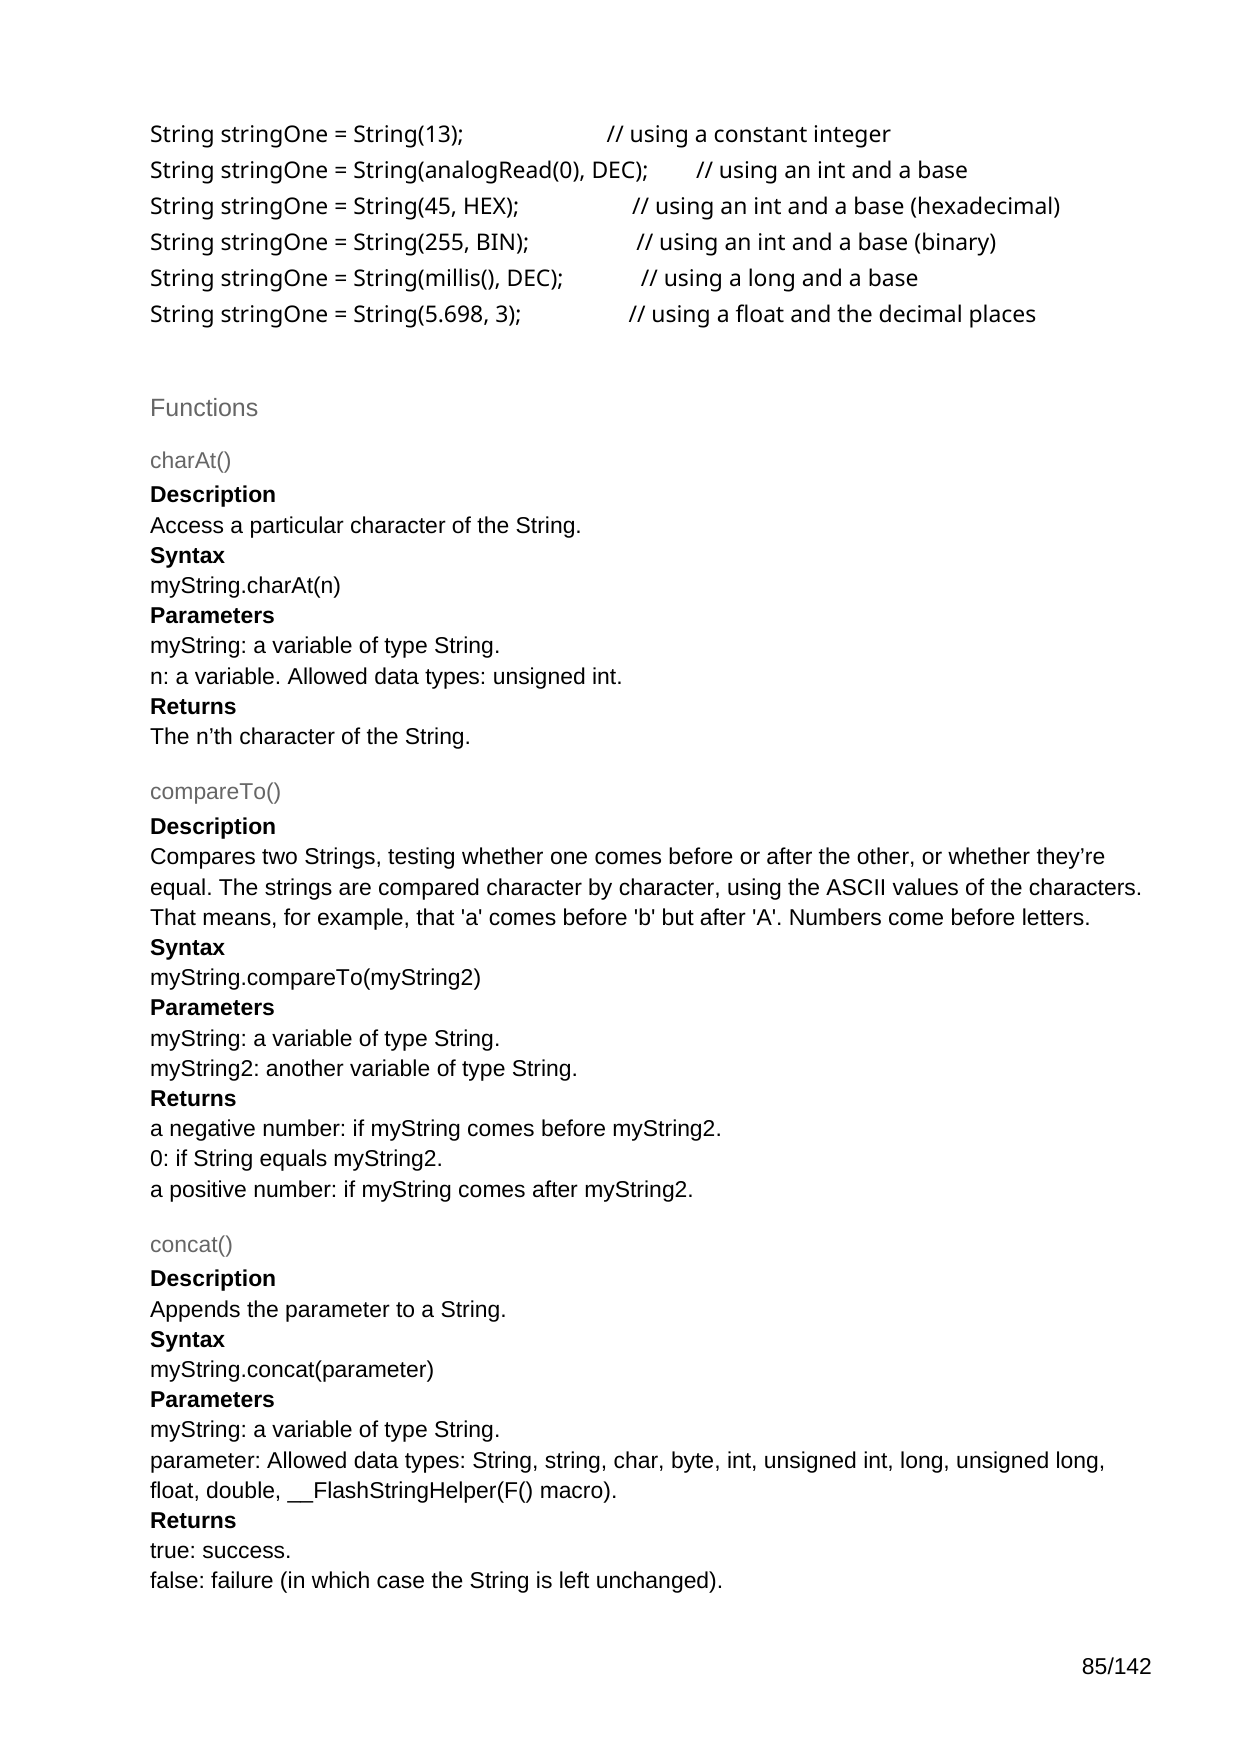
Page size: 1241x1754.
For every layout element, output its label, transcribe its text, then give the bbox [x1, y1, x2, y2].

text true: success. [150, 1537, 1152, 1564]
text Parameters [150, 994, 1152, 1021]
subtitle charAt() [150, 447, 1152, 473]
text myString.charAt(n) [150, 572, 1152, 598]
text Returns [150, 1507, 1152, 1533]
text 0: if String equals myString2. [150, 1145, 1152, 1172]
text false: failure (in which case the String is left unchanged). [150, 1567, 1152, 1594]
text Description [150, 1265, 1152, 1292]
text a negative number: if myString comes before myString2. [150, 1115, 1152, 1141]
text parameter: Allowed data types: String, string, char, byte, int, unsigned int, long, unsigned long, float, double, __FlashStringHelper(F() macro). [150, 1447, 1152, 1503]
text n: a variable. Allowed data types: unsigned int. [150, 663, 1152, 689]
text Syntax [150, 542, 1152, 568]
text String stringOne = String(5.698, 3); // using a float and the decimal places [150, 298, 1152, 329]
text Returns [150, 1085, 1152, 1111]
text Syntax [150, 1326, 1152, 1352]
text myString: a variable of type String. [150, 1024, 1152, 1051]
text String stringOne = String(millis(), DEC); // using a long and a base [150, 262, 1152, 293]
text Appends the parameter to a String. [150, 1296, 1152, 1322]
text Compares two Strings, testing whether one comes before or after the other, or whether they’re equal. The strings are compared character by character, using the ASCII values of the characters. That means, for example, that 'a' comes before 'b' but after 'A'. Numbers come before letters. [150, 843, 1152, 930]
subtitle Functions [150, 393, 1152, 422]
text myString2: another variable of type String. [150, 1055, 1152, 1081]
text Description [150, 481, 1152, 508]
text Returns [150, 693, 1152, 719]
text String stringOne = String(analogRead(0), DEC); // using an int and a base [150, 154, 1152, 185]
text String stringOne = String(13); // using a constant integer [150, 118, 1152, 149]
text Syntax [150, 934, 1152, 960]
text String stringOne = String(255, BIN); // using an int and a base (binary) [150, 226, 1152, 257]
text a positive number: if myString comes after myString2. [150, 1176, 1152, 1202]
text Parameters [150, 602, 1152, 629]
text The n’th character of the String. [150, 723, 1152, 749]
subtitle concat() [150, 1231, 1152, 1257]
text myString: a variable of type String. [150, 1416, 1152, 1443]
text Access a particular character of the String. [150, 512, 1152, 538]
text Parameters [150, 1386, 1152, 1413]
text Description [150, 813, 1152, 839]
text myString.concat(parameter) [150, 1356, 1152, 1382]
text myString.compareTo(myString2) [150, 964, 1152, 990]
subtitle compareTo() [150, 778, 1152, 805]
text myString: a variable of type String. [150, 632, 1152, 659]
text String stringOne = String(45, HEX); // using an int and a base (hexadecimal) [150, 190, 1152, 221]
